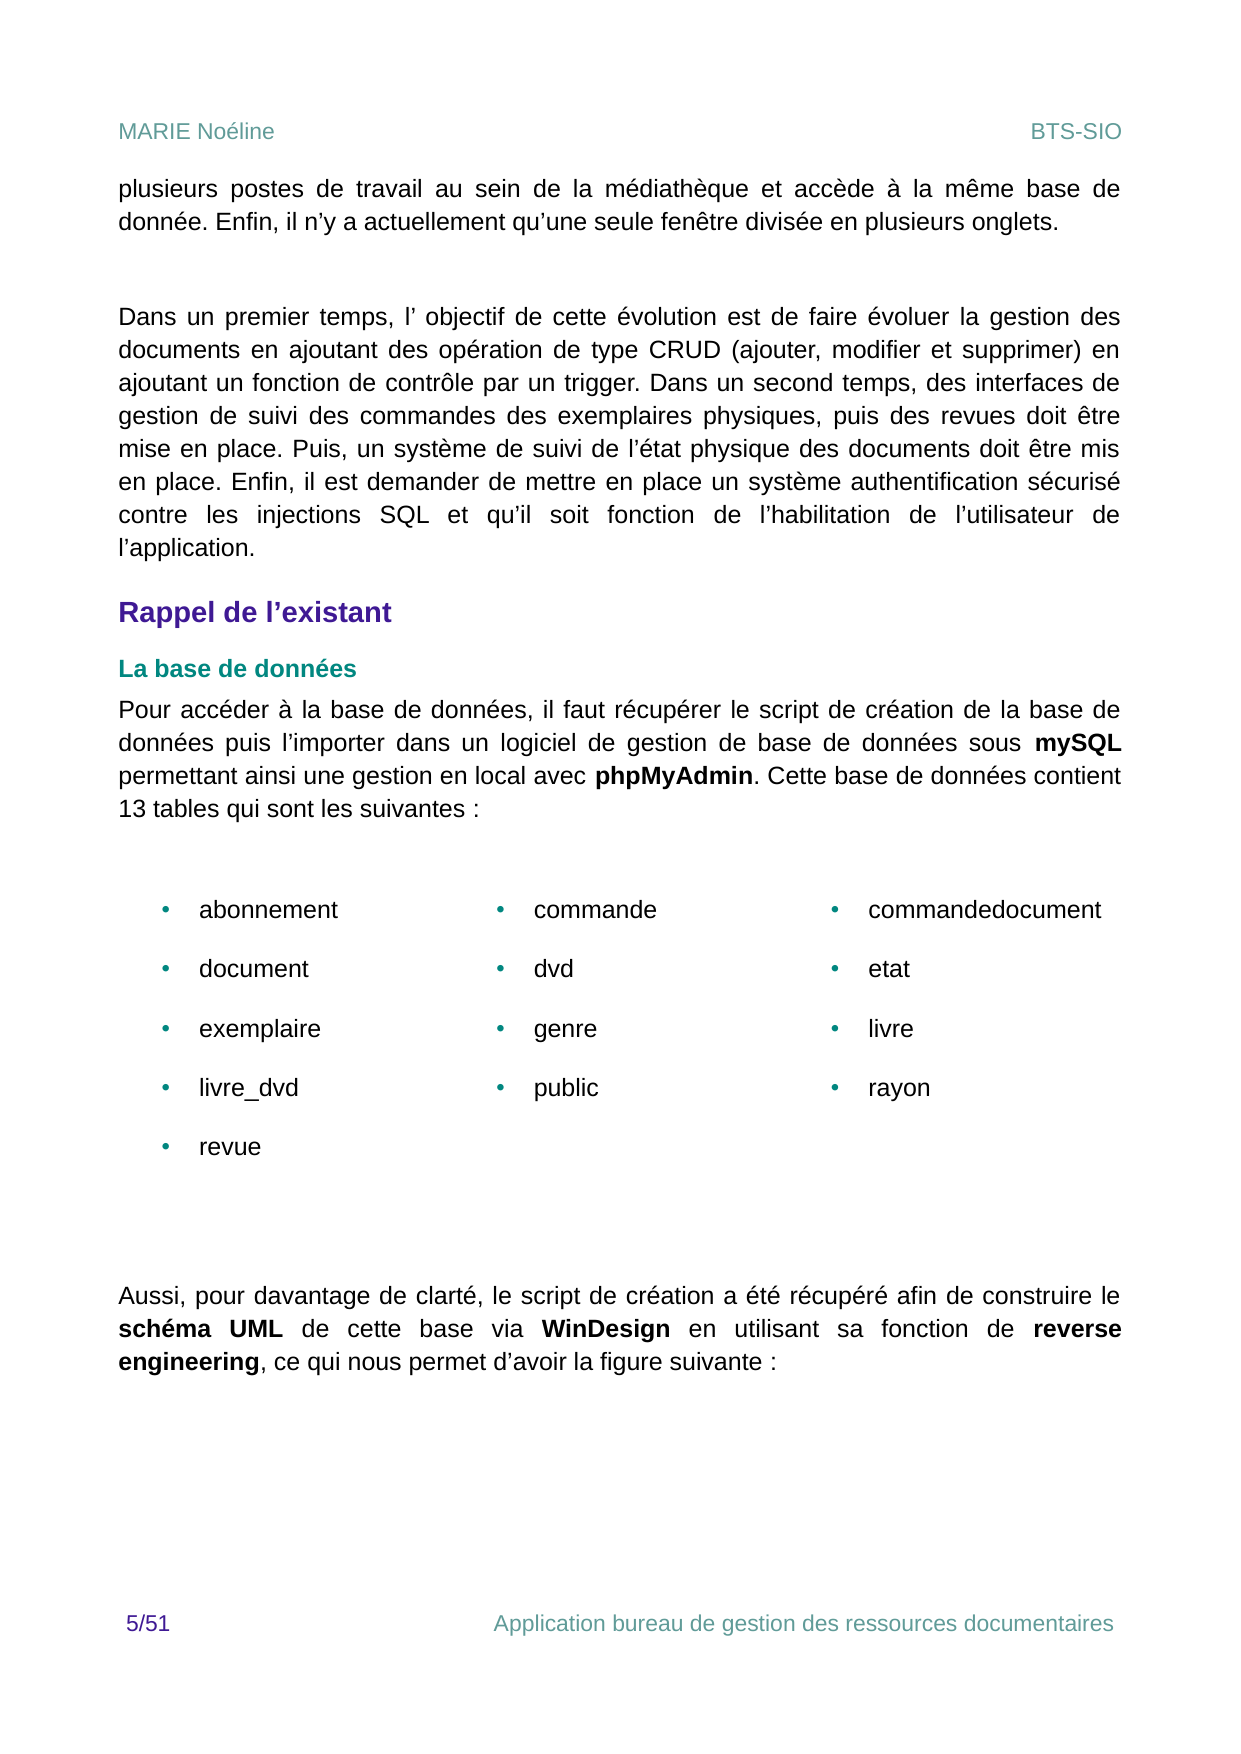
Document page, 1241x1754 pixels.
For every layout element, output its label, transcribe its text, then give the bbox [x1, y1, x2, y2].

text plusieurs postes de travail au sein de la médiathèque et accède à la même base de donnée. Enfin, il n’y a actuellement qu’une seule fenêtre divisée en plusieurs onglets. [118, 174, 1122, 236]
text Aussi, pour davantage de clarté, le script de création a été récupéré afin de construire le schéma UML de cette base via WinDesign en utilisant sa fonction de reverse engineering, ce qui nous permet d’avoir la figure suivante : [118, 1281, 1122, 1375]
table_header abonnement [118, 890, 453, 949]
table_cell livre_dvd [118, 1067, 453, 1126]
table_cell [788, 1126, 1122, 1185]
table_cell public [453, 1067, 787, 1126]
table_cell revue [118, 1126, 453, 1185]
table_cell genre [453, 1008, 787, 1067]
table_cell etat [788, 949, 1122, 1008]
text Pour accéder à la base de données, il faut récupérer le script de création de la base de données puis l’importer dans un logiciel de gestion de base de données sous mySQL permettant ainsi une gestion en local avec phpMyAdmin. Cette base de données contient 13 tables qui sont les suivantes : [118, 695, 1122, 823]
text Dans un premier temps, l’ objectif de cette évolution est de faire évoluer la gestion des documents en ajoutant des opération de type CRUD (ajouter, modifier et supprimer) en ajoutant un fonction de contrôle par un trigger. Dans un second temps, des interfaces de gestion de suivi des commandes des exemplaires physiques, puis des revues doit être mise en place. Puis, un système de suivi de l’état physique des documents doit être mis en place. Enfin, il est demander de mettre en place un système authentification sécurisé contre les injections SQL et qu’il soit fonction de l’habilitation de l’utilisateur de l’application. [118, 302, 1122, 562]
subtitle La base de données [118, 654, 1122, 683]
table_cell exemplaire [118, 1008, 453, 1067]
table_cell document [118, 949, 453, 1008]
table_header commandedocument [788, 890, 1122, 949]
table_cell [453, 1126, 787, 1185]
table_cell rayon [788, 1067, 1122, 1126]
table_cell livre [788, 1008, 1122, 1067]
subtitle Rappel de l’existant [118, 596, 1122, 629]
table_header commande [453, 890, 787, 949]
table_cell dvd [453, 949, 787, 1008]
